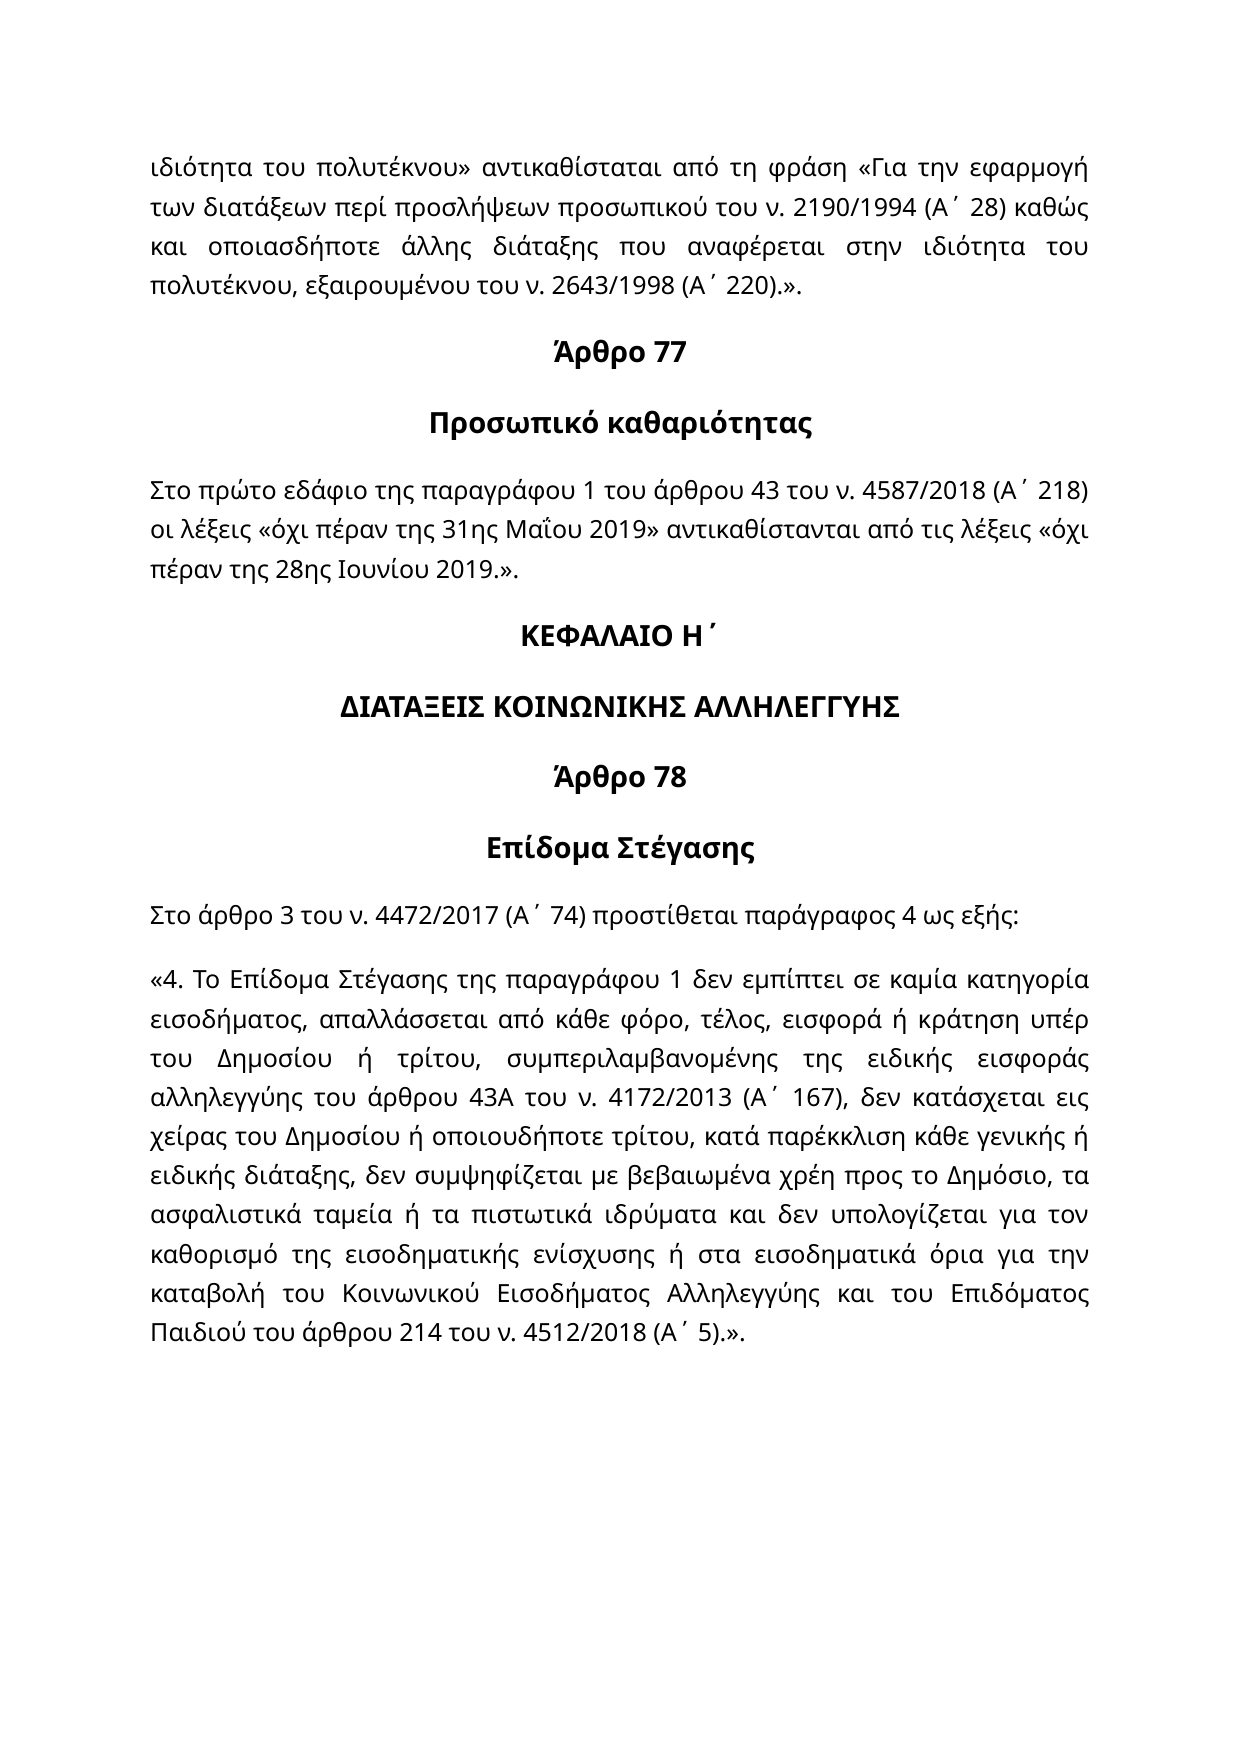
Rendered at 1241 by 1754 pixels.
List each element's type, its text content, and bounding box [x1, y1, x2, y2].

subtitle Άρθρο 77 [150, 332, 1090, 371]
subtitle ΔΙΑΤΑΞΕΙΣ ΚΟΙΝΩΝΙΚΗΣ ΑΛΛΗΛΕΓΓΥΗΣ [150, 686, 1090, 726]
subtitle Προσωπικό καθαριότητας [150, 402, 1090, 442]
text Στο άρθρο 3 του ν. 4472/2017 (Α΄ 74) προστίθεται παράγραφος 4 ως εξής: [150, 898, 1090, 932]
text Στο πρώτο εδάφιο της παραγράφου 1 του άρθρου 43 του ν. 4587/2018 (Α΄ 218) οι λέξεις «όχι πέραν της 31ης Μαΐου 2019» αντικαθίστανται από τις λέξεις «όχι πέραν της 28ης Ιουνίου 2019.». [150, 473, 1090, 585]
text ιδιότητα του πολυτέκνου» αντικαθίσταται από τη φράση «Για την εφαρμογή των διατάξεων περί προσλήψεων προσωπικού του ν. 2190/1994 (Α΄ 28) καθώς και οποιασδήποτε άλλης διάταξης που αναφέρεται στην ιδιότητα του πολυτέκνου, εξαιρουμένου του ν. 2643/1998 (Α΄ 220).». [150, 150, 1090, 302]
text «4. Το Επίδομα Στέγασης της παραγράφου 1 δεν εμπίπτει σε καμία κατηγορία εισοδήματος, απαλλάσσεται από κάθε φόρο, τέλος, εισφορά ή κράτηση υπέρ του Δημοσίου ή τρίτου, συμπεριλαμβανομένης της ειδικής εισφοράς αλληλεγγύης του άρθρου 43Α του ν. 4172/2013 (Α΄ 167), δεν κατάσχεται εις χείρας του Δημοσίου ή οποιουδήποτε τρίτου, κατά παρέκκλιση κάθε γενικής ή ειδικής διάταξης, δεν συμψηφίζεται με βεβαιωμένα χρέη προς το Δημόσιο, τα ασφαλιστικά ταμεία ή τα πιστωτικά ιδρύματα και δεν υπολογίζεται για τον καθορισμό της εισοδηματικής ενίσχυσης ή στα εισοδηματικά όρια για την καταβολή του Κοινωνικού Εισοδήματος Αλληλεγγύης και του Επιδόματος Παιδιού του άρθρου 214 του ν. 4512/2018 (Α΄ 5).». [150, 962, 1090, 1349]
subtitle Άρθρο 78 [150, 757, 1090, 796]
subtitle Επίδομα Στέγασης [150, 827, 1090, 867]
subtitle ΚΕΦΑΛΑΙΟ Η΄ [150, 615, 1090, 655]
